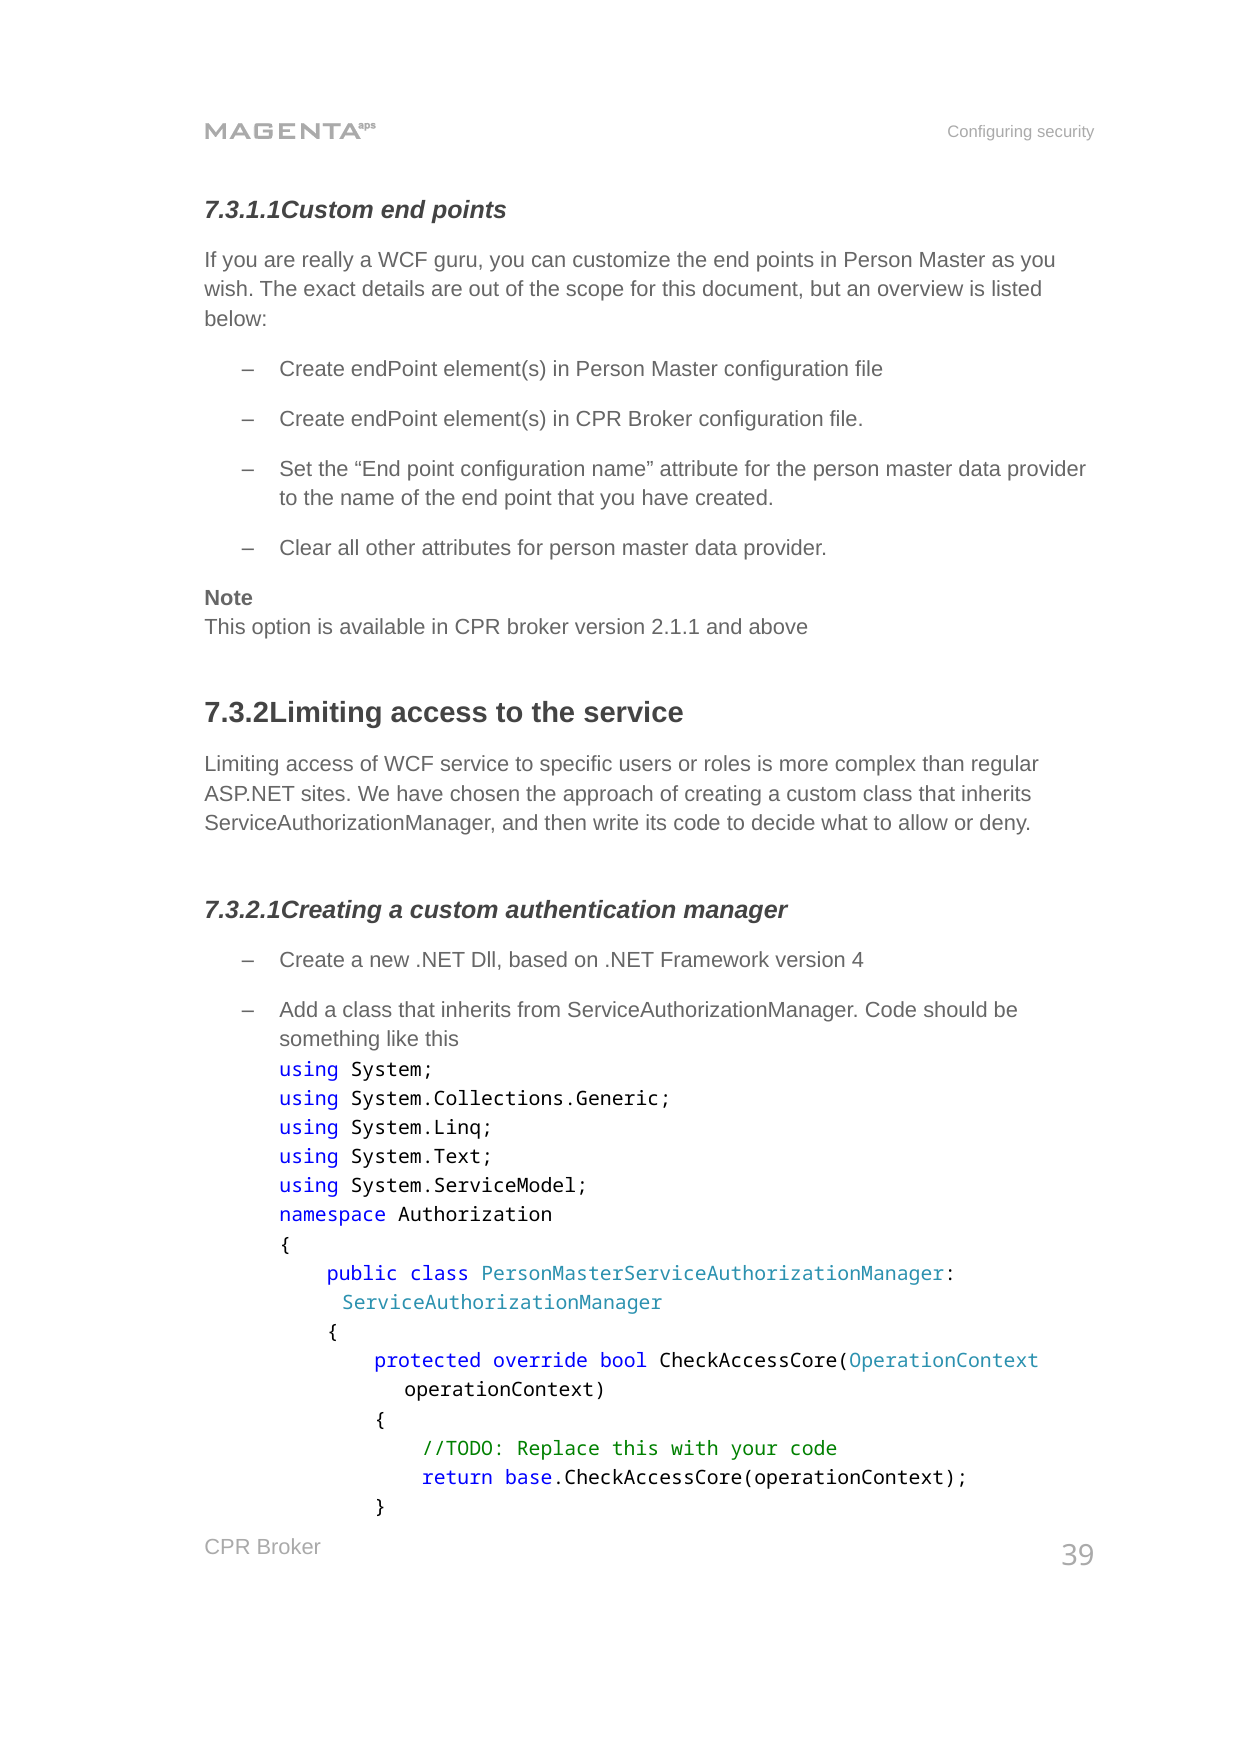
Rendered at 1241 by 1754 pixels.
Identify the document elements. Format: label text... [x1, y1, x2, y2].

list Create endPoint element(s) in Person Master configuration file [242, 353, 1094, 382]
list Set the “End point configuration name” attribute for the person master data provider to the name of the end point that you have created. [242, 453, 1094, 511]
text Limiting access of WCF service to specific users or roles is more complex than regular ASP.NET sites. We have chosen the approach of creating a custom class that inherits ServiceAuthorizationManager, and then write its code to decide what to allow or deny. [204, 748, 1094, 836]
list Add a class that inherits from ServiceAuthorizationManager. Code should be something like this using System; using System.Collections.Generic; using System.Linq; using System.Text; using System.ServiceModel; namespace Authorization { public class PersonMasterServiceAuthorizationManager: ServiceAuthorizationManager { protected override bool CheckAccessCore(OperationContext operationContext) { //TODO: Replace this with your code return base.CheckAccessCore(operationContext); } } } [242, 994, 1094, 1519]
subtitle Creating a custom authentication manager [204, 871, 1094, 930]
list Create endPoint element(s) in CPR Broker configuration file. [242, 403, 1094, 432]
list Create a new .NET Dll, based on .NET Framework version 4 [242, 944, 1094, 973]
list Clear all other attributes for person master data provider. [242, 532, 1094, 561]
subtitle Custom end points [204, 171, 1094, 230]
text If you are really a WCF guru, you can customize the end points in Person Master as you wish. The exact details are out of the scope for this document, but an overview is listed below: [204, 244, 1094, 332]
text Note This option is available in CPR broker version 2.1.1 and above [204, 582, 1094, 640]
subtitle Limiting access to the service [204, 676, 1094, 734]
